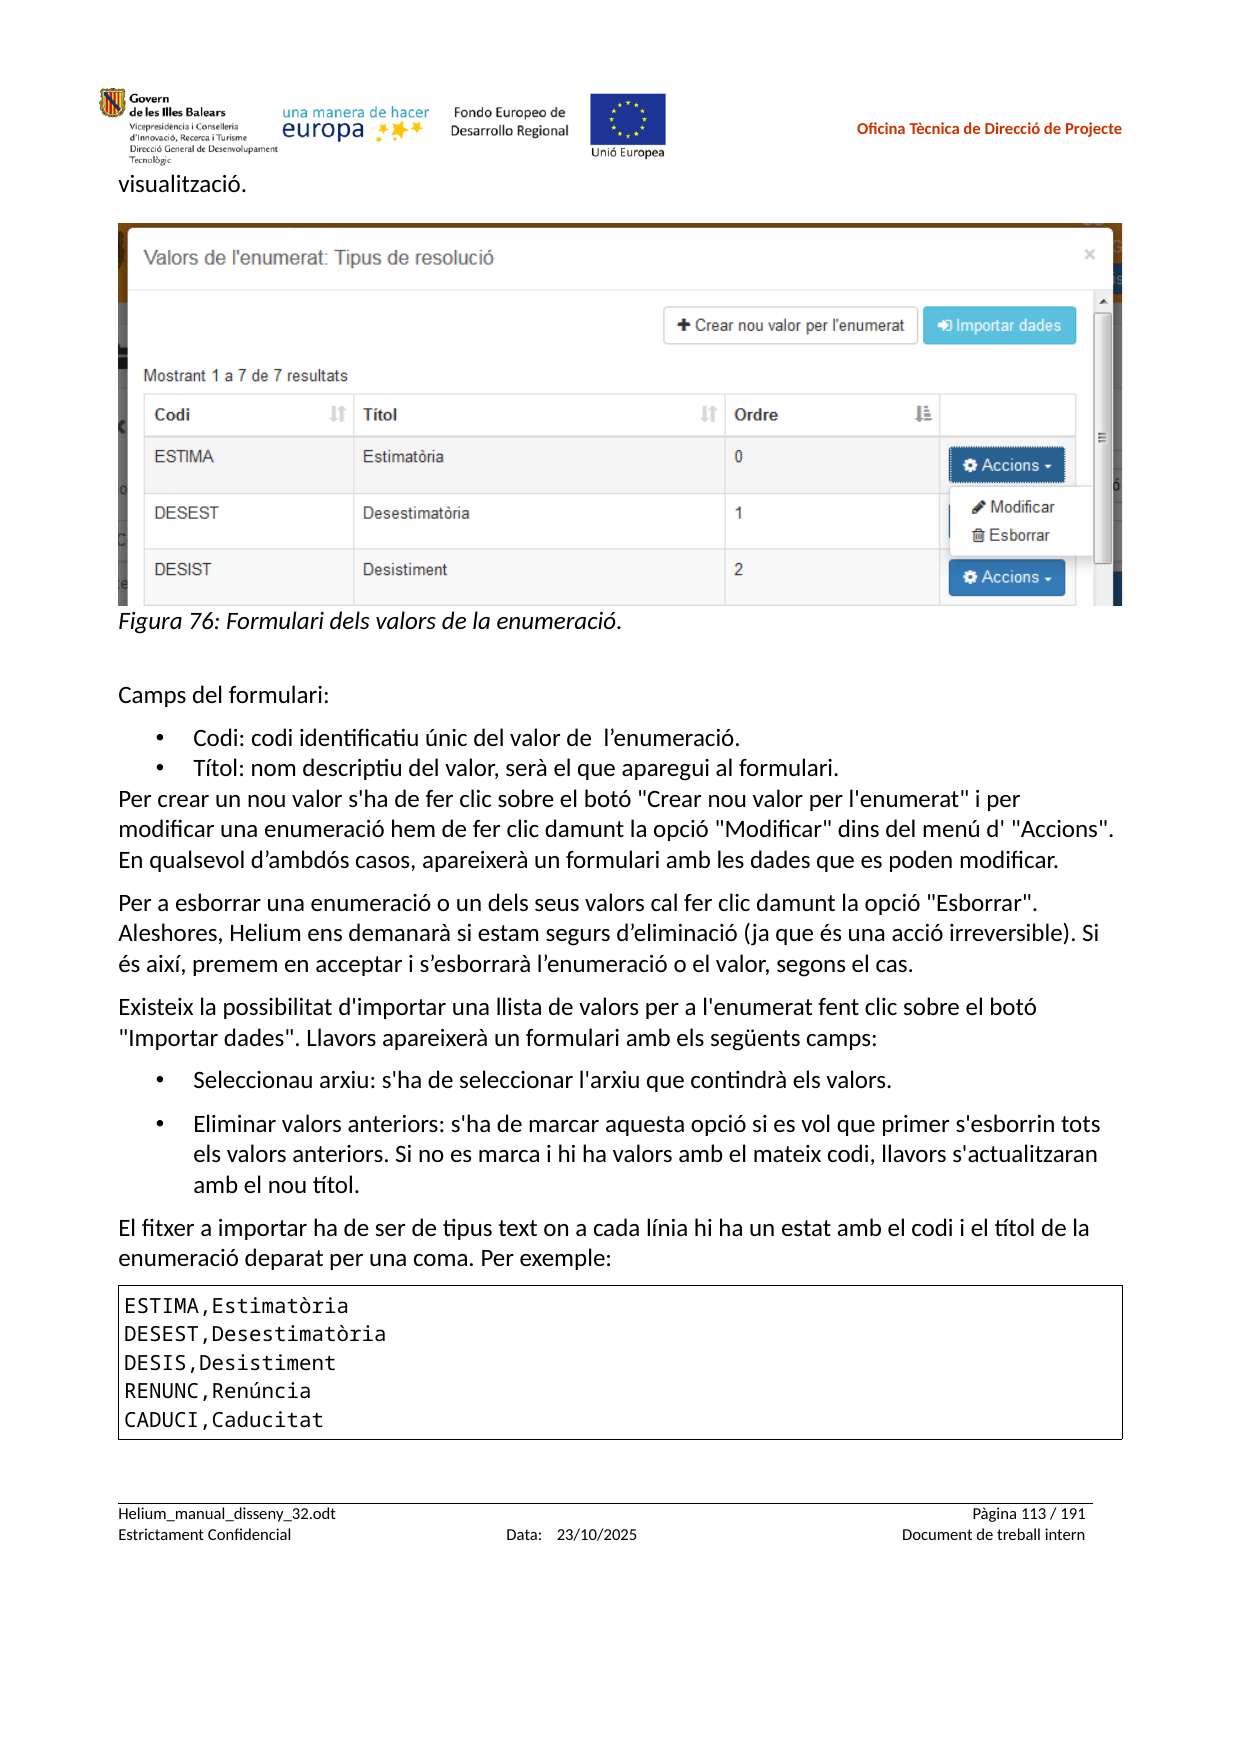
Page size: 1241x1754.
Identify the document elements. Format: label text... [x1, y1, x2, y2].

text Existeix la possibilitat d'importar una llista de valors per a l'enumerat fent clic sobre el botó "Importar dades". Llavors apareixerà un formulari amb els següents camps: [118, 991, 1122, 1052]
list Eliminar valors anteriors: s'ha de marcar aquesta opció si es vol que primer s'esborrin tots els valors anteriors. Si no es marca i hi ha valors amb el mateix codi, llavors s'actualitzaran amb el nou títol. [156, 1108, 1122, 1199]
text Per crear un nou valor s'ha de fer clic sobre el botó "Crear nou valor per l'enumerat" i per modificar una enumeració hem de fer clic damunt la opció "Modificar" dins del menú d' "Accions". En qualsevol d’ambdós casos, apareixerà un formulari amb les dades que es poden modificar. [118, 783, 1122, 874]
list Títol: nom descriptiu del valor, serà el que aparegui al formulari. [156, 752, 1122, 783]
text Figura 76: Formulari dels valors de la enumeració. [118, 606, 1122, 636]
text visualització. [118, 168, 1122, 198]
list Codi: codi identificatiu únic del valor de l’enumeració. [156, 722, 1122, 752]
list Seleccionau arxiu: s'ha de seleccionar l'arxiu que contindrà els valors. [156, 1065, 1122, 1095]
picture [99, 87, 668, 166]
picture [118, 223, 1123, 606]
text El fitxer a importar ha de ser de tipus text on a cada línia hi ha un estat amb el codi i el títol de la enumeració deparat per una coma. Per exemple: [118, 1212, 1122, 1273]
text Per a esborrar una enumeració o un dels seus valors cal fer clic damunt la opció "Esborrar". Aleshores, Helium ens demanarà si estam segurs d’eliminació (ja que és una acció irreversible). Si és així, premem en acceptar i s’esborrarà l’enumeració o el valor, segons el cas. [118, 887, 1122, 979]
table_header ESTIMA,Estimatòria DESEST,Desestimatòria DESIS,Desistiment RENUNC,Renúncia CADUCI,Caducitat [119, 1286, 1122, 1439]
text Camps del formulari: [118, 679, 1122, 709]
